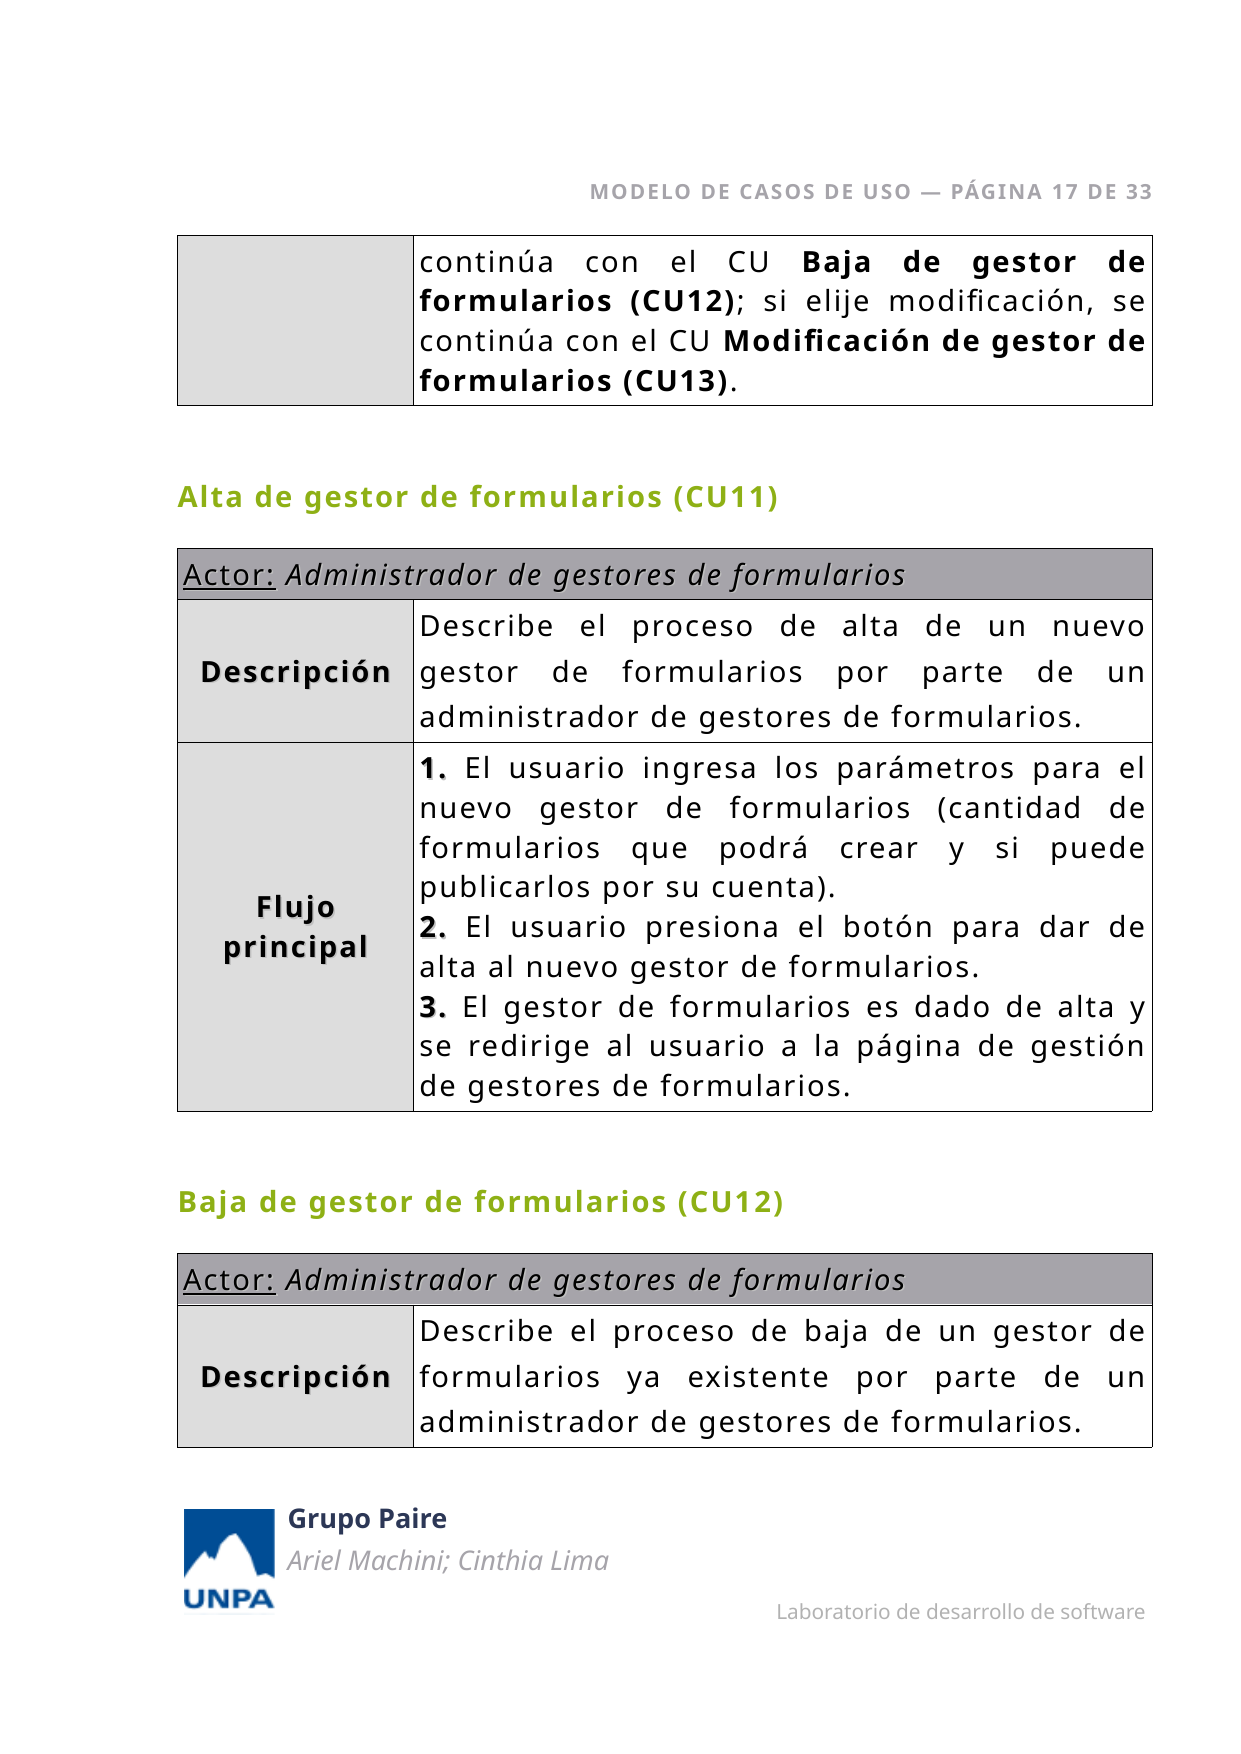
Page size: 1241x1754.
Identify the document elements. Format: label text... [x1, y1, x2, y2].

table_cell Describe el proceso de baja de un gestor de formularios ya existente por parte de un administrador de gestores de formularios. [414, 1306, 1152, 1447]
subtitle Baja de gestor de formularios (CU12) [177, 1181, 1152, 1221]
table_header Actor: Administrador de gestores de formularios [178, 549, 1152, 599]
table_cell [178, 236, 413, 405]
table_cell Flujo principal [178, 743, 413, 1111]
table_cell Descripción [178, 600, 413, 742]
table_cell continúa con el CU Baja de gestor de formularios (CU12); si elije modificación, se continúa con el CU Modificación de gestor de formularios (CU13). [414, 236, 1152, 405]
subtitle Alta de gestor de formularios (CU11) [177, 476, 1152, 516]
table_cell Describe el proceso de alta de un nuevo gestor de formularios por parte de un administrador de gestores de formularios. [414, 600, 1152, 742]
table_cell 1. El usuario ingresa los parámetros para el nuevo gestor de formularios (cantidad de formularios que podrá crear y si puede publicarlos por su cuenta). 2. El usuario presiona el botón para dar de alta al nuevo gestor de formularios. 3. El gestor de formularios es dado de alta y se redirige al usuario a la página de gestión de gestores de formularios. [414, 743, 1152, 1111]
table_header Actor: Administrador de gestores de formularios [178, 1254, 1152, 1304]
table_cell Descripción [178, 1306, 413, 1447]
picture [184, 1509, 275, 1615]
